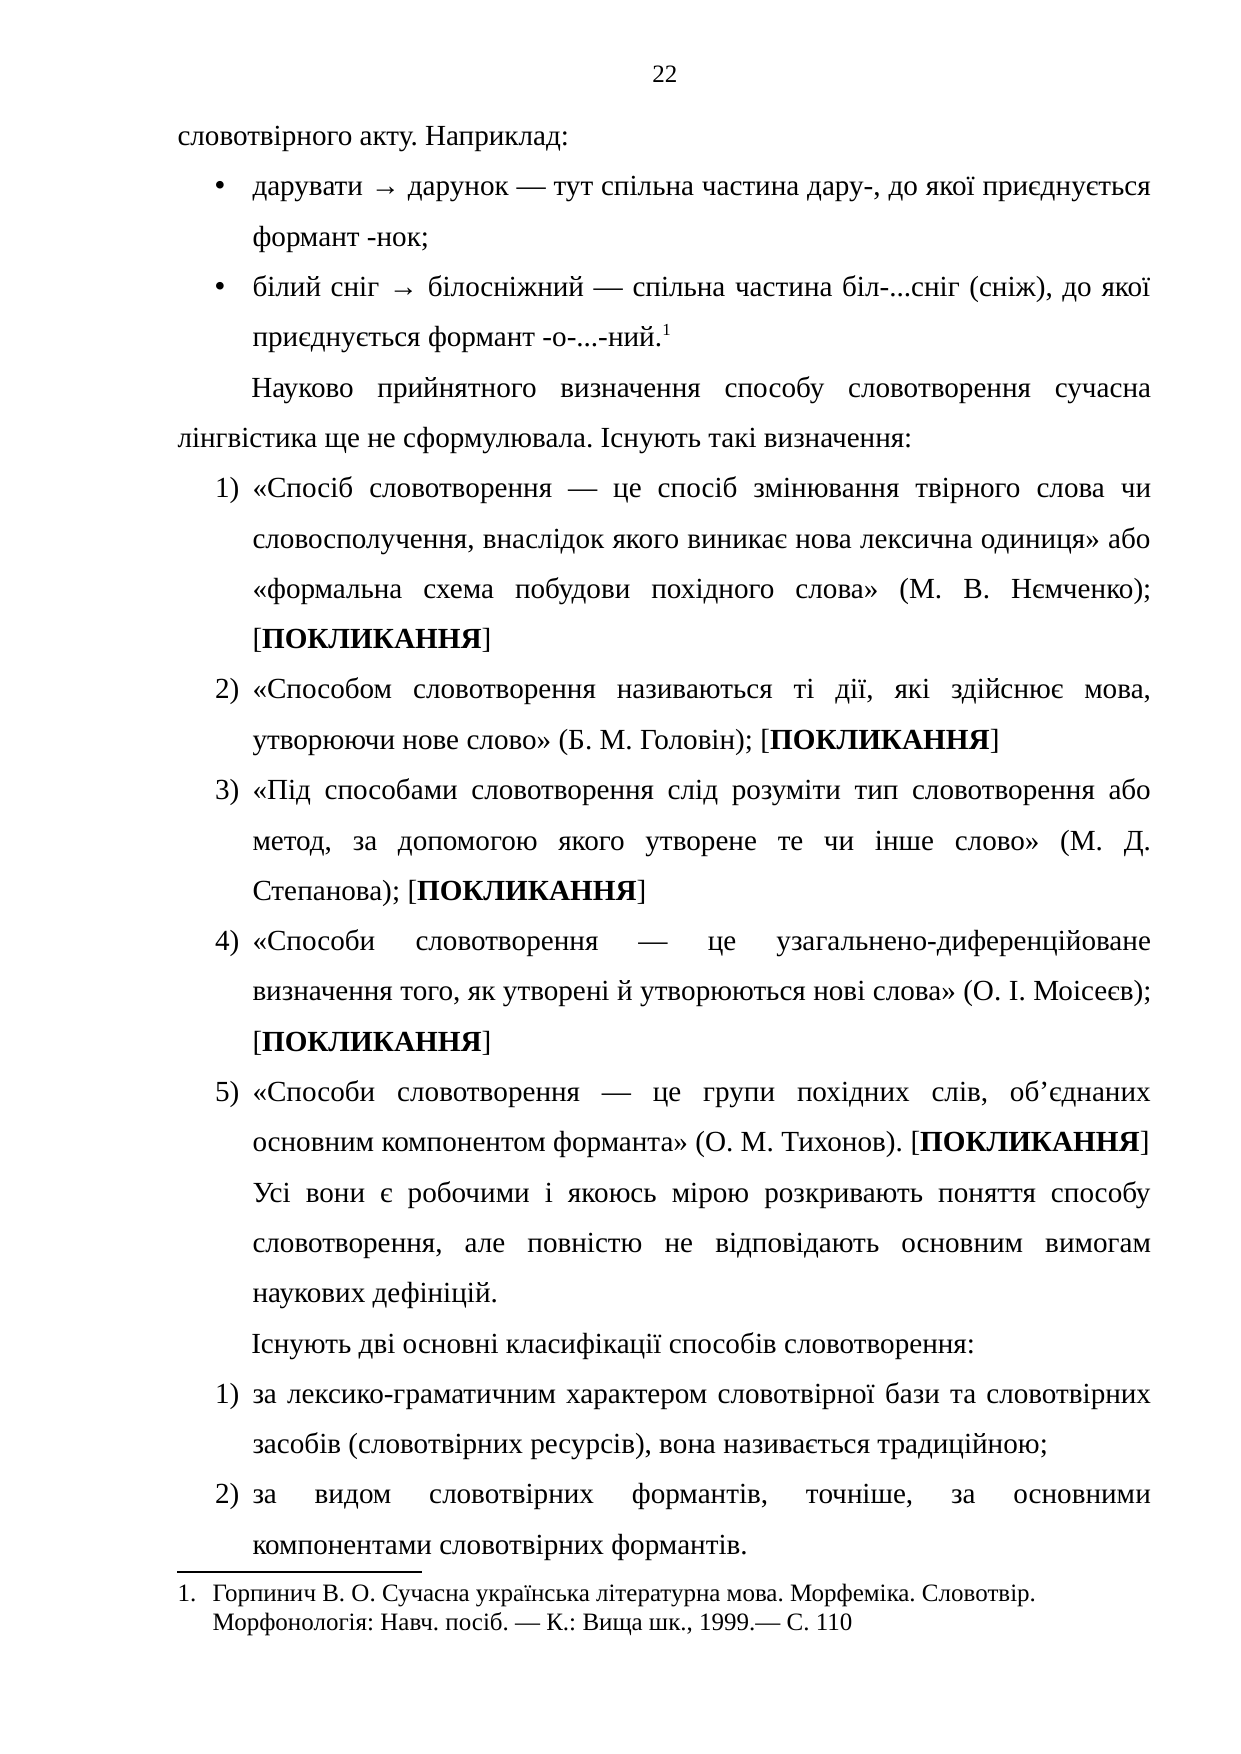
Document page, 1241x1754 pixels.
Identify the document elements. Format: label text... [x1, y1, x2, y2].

list Усі вони є робочими і якоюсь мірою розкривають поняття способу словотворення, але повністю не відповідають основним вимогам наукових дефініцій. [215, 1175, 1152, 1309]
list за лексико-граматичним характером словотвірної бази та словотвірних засобів (словотвірних ресурсів), вона називається традиційною; [215, 1376, 1152, 1460]
list «Способом словотворення називаються ті дії, які здійснює мова, утворюючи нове слово» (Б. М. Головін); [ПОКЛИКАННЯ] [215, 672, 1152, 756]
list «Під способами словотворення слід розуміти тип словотворення або метод, за допомогою якого утворене те чи інше слово» (М. Д. Степанова); [ПОКЛИКАННЯ] [215, 772, 1152, 906]
list «Способи словотворення — це узагальнено-диференційоване визначення того, як утворені й утворюються нові слова» (О. І. Моісеєв); [ПОКЛИКАННЯ] [215, 923, 1152, 1057]
text словотвірного акту. Наприклад: [177, 118, 1152, 152]
list «Способи словотворення — це групи похідних слів, об’єднаних основним компонентом форманта» (О. М. Тихонов). [ПОКЛИКАННЯ] [215, 1074, 1152, 1158]
list «Спосіб словотворення — це спосіб змінювання твірного слова чи словосполучення, внаслідок якого виникає нова лексична одиниця» або «формальна схема побудови похідного слова» (М. В. Нємченко); [ПОКЛИКАННЯ] [215, 470, 1152, 655]
list за видом словотвірних формантів, точніше, за основними компонентами словотвірних формантів. [215, 1477, 1152, 1561]
text Науково прийнятного визначення способу словотворення сучасна лінгвістика ще не сформулювала. Існують такі визначення: [177, 370, 1152, 454]
list білий сніг → білосніжний — спільна частина біл-...сніг (сніж), до якої приєднується формант -о-...-ний. [215, 269, 1152, 353]
text Існують дві основні класифікації способів словотворення: [177, 1326, 1152, 1359]
list дарувати → дарунок — тут спільна частина дару-, до якої приєднується формант -нок; [215, 168, 1152, 252]
list Горпинич В. О. Сучасна українська літературна мова. Морфеміка. Словотвір. Морфонологія: Навч. посіб. — К.: Вища шк., 1999.— С. 110 [177, 1578, 1152, 1636]
